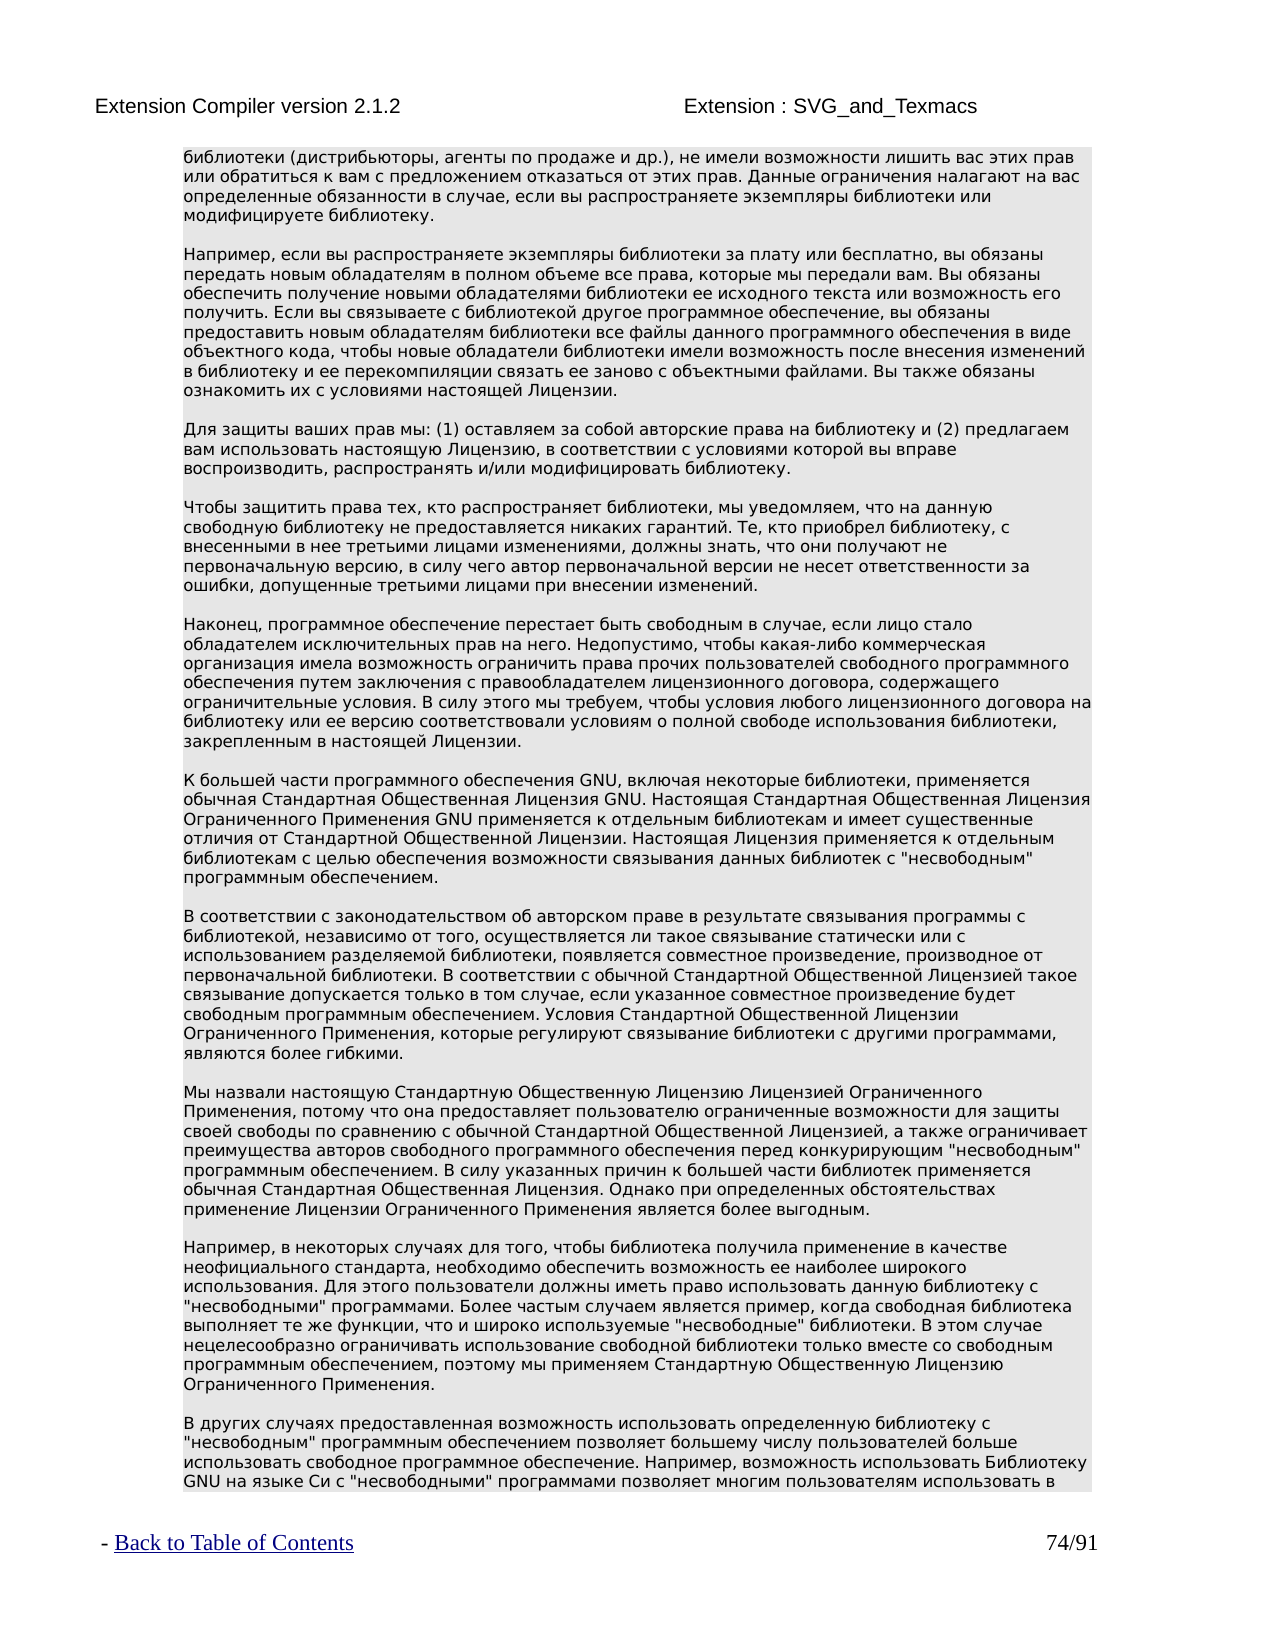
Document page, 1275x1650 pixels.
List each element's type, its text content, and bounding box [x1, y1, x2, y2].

text В соответствии с законодательством об авторском праве в результате связывания программы с библиотекой, независимо от того, осуществляется ли такое связывание статически или с использованием разделяемой библиотеки, появляется совместное произведение, производное от первоначальной библиотеки. В соответствии с обычной Стандартной Общественной Лицензией такое связывание допускается только в том случае, если указанное совместное произведение будет свободным программным обеспечением. Условия Стандартной Общественной Лицензии Ограниченного Применения, которые регулируют связывание библиотеки с другими программами, являются более гибкими. [183, 907, 1092, 1063]
text Например, если вы распространяете экземпляры библиотеки за плату или бесплатно, вы обязаны передать новым обладателям в полном объеме все права, которые мы передали вам. Вы обязаны обеспечить получение новыми обладателями библиотеки ее исходного текста или возможность его получить. Если вы связываете с библиотекой другое программное обеспечение, вы обязаны предоставить новым обладателям библиотеки все файлы данного программного обеспечения в виде объектного кода, чтобы новые обладатели библиотеки имели возможность после внесения изменений в библиотеку и ее перекомпиляции связать ее заново с объектными файлами. Вы также обязаны ознакомить их с условиями настоящей Лицензии. [183, 245, 1092, 401]
text Для защиты ваших прав мы: (1) оставляем за собой авторские права на библиотеку и (2) предлагаем вам использовать настоящую Лицензию, в соответствии с условиями которой вы вправе воспроизводить, распространять и/или модифицировать библиотеку. [183, 420, 1092, 479]
text Мы назвали настоящую Стандартную Общественную Лицензию Лицензией Ограниченного Применения, потому что она предоставляет пользователю ограниченные возможности для защиты своей свободы по сравнению с обычной Стандартной Общественной Лицензией, а также ограничивает преимущества авторов свободного программного обеспечения перед конкурирующим "несвободным" программным обеспечением. В силу указанных причин к большей части библиотек применяется обычная Стандартная Общественная Лицензия. Однако при определенных обстоятельствах применение Лицензии Ограниченного Применения является более выгодным. [183, 1082, 1092, 1219]
text библиотеки (дистрибьюторы, агенты по продаже и др.), не имели возможности лишить вас этих прав или обратиться к вам с предложением отказаться от этих прав. Данные ограничения налагают на вас определенные обязанности в случае, если вы распространяете экземпляры библиотеки или модифицируете библиотеку. [183, 147, 1092, 225]
text Наконец, программное обеспечение перестает быть свободным в случае, если лицо стало обладателем исключительных прав на него. Недопустимо, чтобы какая-либо коммерческая организация имела возможность ограничить права прочих пользователей свободного программного обеспечения путем заключения с правообладателем лицензионного договора, содержащего ограничительные условия. В силу этого мы требуем, чтобы условия любого лицензионного договора на библиотеку или ее версию соответствовали условиям о полной свободе использования библиотеки, закрепленным в настоящей Лицензии. [183, 615, 1092, 751]
text Чтобы защитить права тех, кто распространяет библиотеки, мы уведомляем, что на данную свободную библиотеку не предоставляется никаких гарантий. Те, кто приобрел библиотеку, с внесенными в нее третьими лицами изменениями, должны знать, что они получают не первоначальную версию, в силу чего автор первоначальной версии не несет ответственности за ошибки, допущенные третьими лицами при внесении изменений. [183, 498, 1092, 596]
text К большей части программного обеспечения GNU, включая некоторые библиотеки, применяется обычная Стандартная Общественная Лицензия GNU. Настоящая Стандартная Общественная Лицензия Ограниченного Применения GNU применяется к отдельным библиотекам и имеет существенные отличия от Стандартной Общественной Лицензии. Настоящая Лицензия применяется к отдельным библиотекам с целью обеспечения возможности связывания данных библиотек с "несвободным" программным обеспечением. [183, 771, 1092, 888]
text В других случаях предоставленная возможность использовать определенную библиотеку с "несвободным" программным обеспечением позволяет большему числу пользователей больше использовать свободное программное обеспечение. Например, возможность использовать Библиотеку GNU на языке Си с "несвободными" программами позволяет многим пользователям использовать в [183, 1414, 1092, 1492]
text Например, в некоторых случаях для того, чтобы библиотека получила применение в качестве неофициального стандарта, необходимо обеспечить возможность ее наиболее широкого использования. Для этого пользователи должны иметь право использовать данную библиотеку с "несвободными" программами. Более частым случаем является пример, когда свободная библиотека выполняет те же функции, что и широко используемые "несвободные" библиотеки. В этом случае нецелесообразно ограничивать использование свободной библиотеки только вместе со свободным программным обеспечением, поэтому мы применяем Стандартную Общественную Лицензию Ограниченного Применения. [183, 1238, 1092, 1394]
